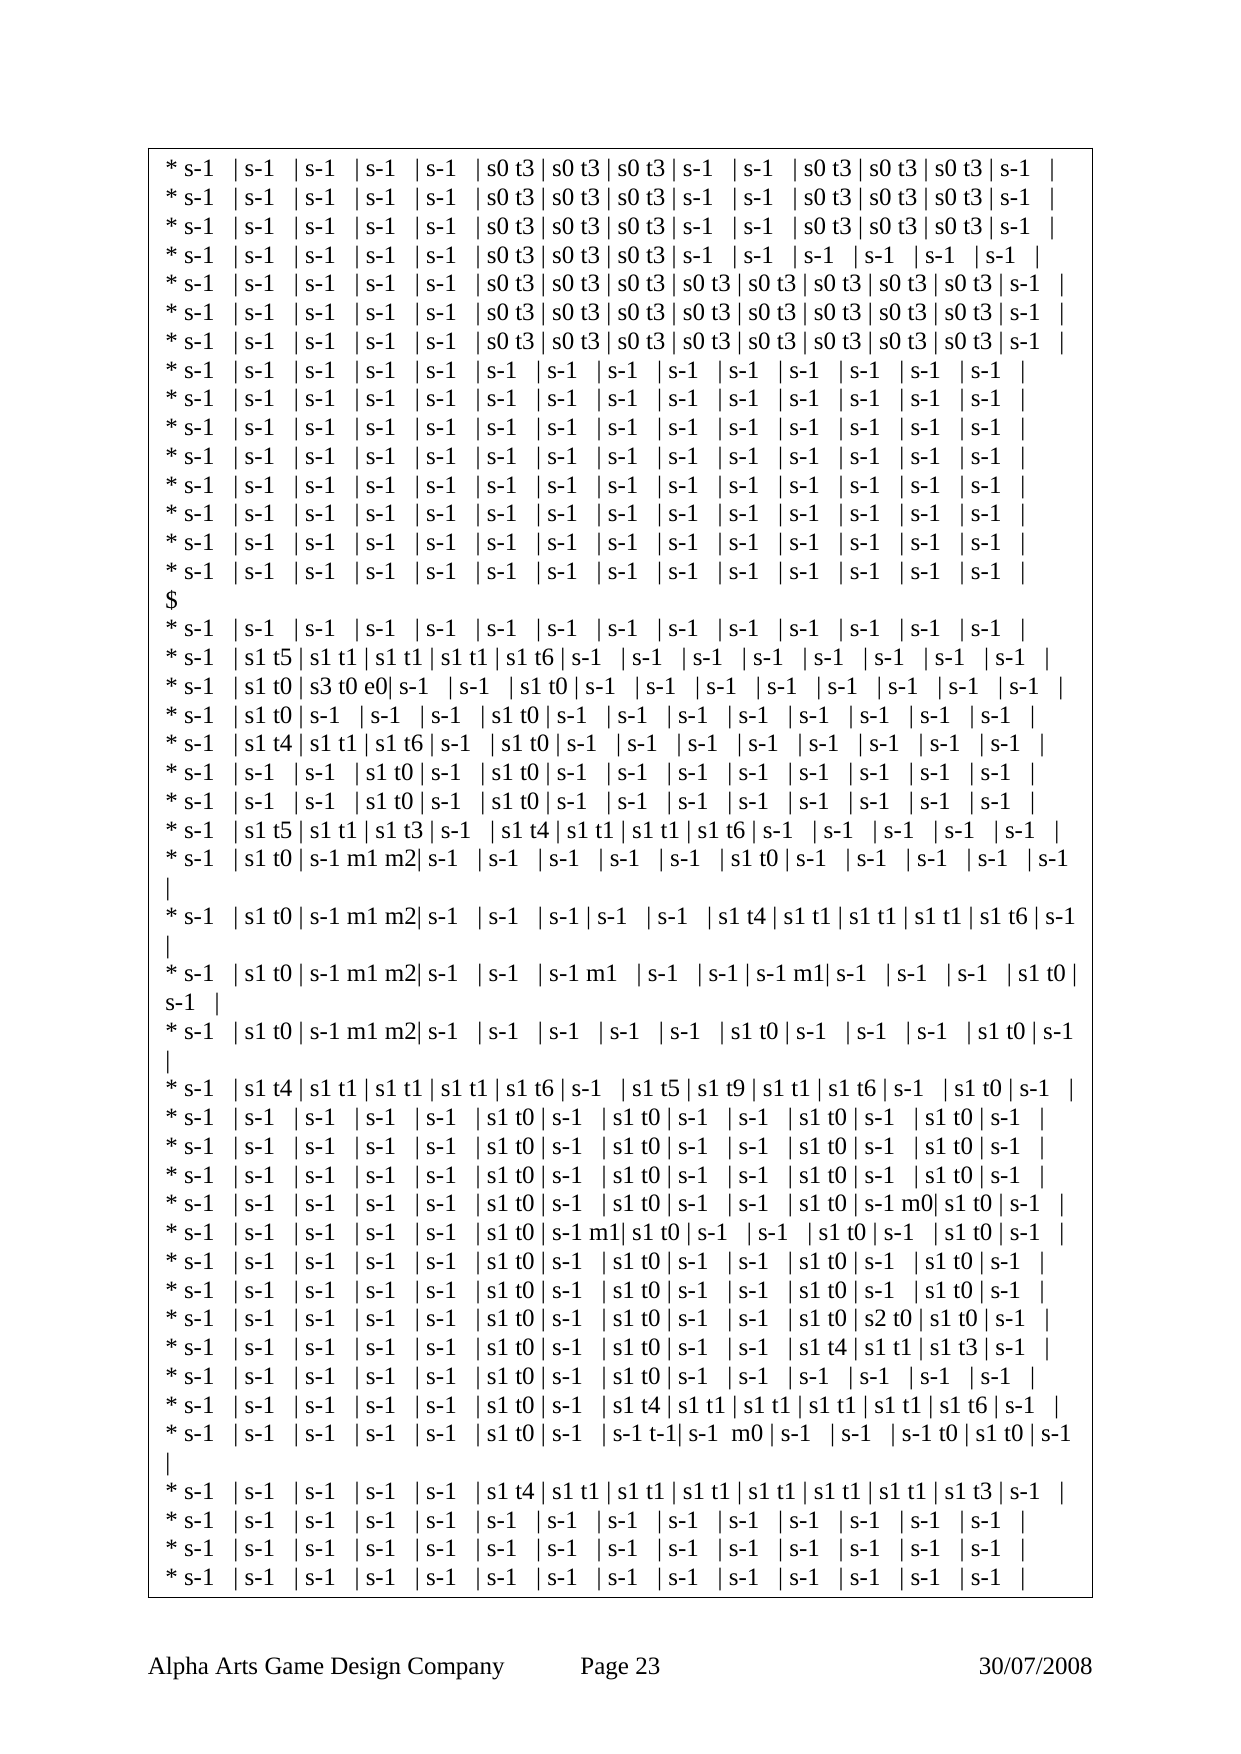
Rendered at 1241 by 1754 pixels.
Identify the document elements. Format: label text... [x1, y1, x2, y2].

table_header * s-1 | s-1 | s-1 | s-1 | s-1 | s0 t3 | s0 t3 | s0 t3 | s-1 | s-1 | s0 t3 | s0 t3 | s0 t3 | s-1 | * s-1 | s-1 | s-1 | s-1 | s-1 | s0 t3 | s0 t3 | s0 t3 | s-1 | s-1 | s0 t3 | s0 t3 | s0 t3 | s-1 | * s-1 | s-1 | s-1 | s-1 | s-1 | s0 t3 | s0 t3 | s0 t3 | s-1 | s-1 | s0 t3 | s0 t3 | s0 t3 | s-1 | * s-1 | s-1 | s-1 | s-1 | s-1 | s0 t3 | s0 t3 | s0 t3 | s-1 | s-1 | s-1 | s-1 | s-1 | s-1 | * s-1 | s-1 | s-1 | s-1 | s-1 | s0 t3 | s0 t3 | s0 t3 | s0 t3 | s0 t3 | s0 t3 | s0 t3 | s0 t3 | s-1 | * s-1 | s-1 | s-1 | s-1 | s-1 | s0 t3 | s0 t3 | s0 t3 | s0 t3 | s0 t3 | s0 t3 | s0 t3 | s0 t3 | s-1 | * s-1 | s-1 | s-1 | s-1 | s-1 | s0 t3 | s0 t3 | s0 t3 | s0 t3 | s0 t3 | s0 t3 | s0 t3 | s0 t3 | s-1 | * s-1 | s-1 | s-1 | s-1 | s-1 | s-1 | s-1 | s-1 | s-1 | s-1 | s-1 | s-1 | s-1 | s-1 | * s-1 | s-1 | s-1 | s-1 | s-1 | s-1 | s-1 | s-1 | s-1 | s-1 | s-1 | s-1 | s-1 | s-1 | * s-1 | s-1 | s-1 | s-1 | s-1 | s-1 | s-1 | s-1 | s-1 | s-1 | s-1 | s-1 | s-1 | s-1 | * s-1 | s-1 | s-1 | s-1 | s-1 | s-1 | s-1 | s-1 | s-1 | s-1 | s-1 | s-1 | s-1 | s-1 | * s-1 | s-1 | s-1 | s-1 | s-1 | s-1 | s-1 | s-1 | s-1 | s-1 | s-1 | s-1 | s-1 | s-1 | * s-1 | s-1 | s-1 | s-1 | s-1 | s-1 | s-1 | s-1 | s-1 | s-1 | s-1 | s-1 | s-1 | s-1 | * s-1 | s-1 | s-1 | s-1 | s-1 | s-1 | s-1 | s-1 | s-1 | s-1 | s-1 | s-1 | s-1 | s-1 | * s-1 | s-1 | s-1 | s-1 | s-1 | s-1 | s-1 | s-1 | s-1 | s-1 | s-1 | s-1 | s-1 | s-1 | $ * s-1 | s-1 | s-1 | s-1 | s-1 | s-1 | s-1 | s-1 | s-1 | s-1 | s-1 | s-1 | s-1 | s-1 | * s-1 | s1 t5 | s1 t1 | s1 t1 | s1 t1 | s1 t6 | s-1 | s-1 | s-1 | s-1 | s-1 | s-1 | s-1 | s-1 | * s-1 | s1 t0 | s3 t0 e0| s-1 | s-1 | s1 t0 | s-1 | s-1 | s-1 | s-1 | s-1 | s-1 | s-1 | s-1 | * s-1 | s1 t0 | s-1 | s-1 | s-1 | s1 t0 | s-1 | s-1 | s-1 | s-1 | s-1 | s-1 | s-1 | s-1 | * s-1 | s1 t4 | s1 t1 | s1 t6 | s-1 | s1 t0 | s-1 | s-1 | s-1 | s-1 | s-1 | s-1 | s-1 | s-1 | * s-1 | s-1 | s-1 | s1 t0 | s-1 | s1 t0 | s-1 | s-1 | s-1 | s-1 | s-1 | s-1 | s-1 | s-1 | * s-1 | s-1 | s-1 | s1 t0 | s-1 | s1 t0 | s-1 | s-1 | s-1 | s-1 | s-1 | s-1 | s-1 | s-1 | * s-1 | s1 t5 | s1 t1 | s1 t3 | s-1 | s1 t4 | s1 t1 | s1 t1 | s1 t6 | s-1 | s-1 | s-1 | s-1 | s-1 | * s-1 | s1 t0 | s-1 m1 m2| s-1 | s-1 | s-1 | s-1 | s-1 | s1 t0 | s-1 | s-1 | s-1 | s-1 | s-1 | * s-1 | s1 t0 | s-1 m1 m2| s-1 | s-1 | s-1 | s-1 | s-1 | s1 t4 | s1 t1 | s1 t1 | s1 t1 | s1 t6 | s-1 | * s-1 | s1 t0 | s-1 m1 m2| s-1 | s-1 | s-1 m1 | s-1 | s-1 | s-1 m1| s-1 | s-1 | s-1 | s1 t0 | s-1 | * s-1 | s1 t0 | s-1 m1 m2| s-1 | s-1 | s-1 | s-1 | s-1 | s1 t0 | s-1 | s-1 | s-1 | s1 t0 | s-1 | * s-1 | s1 t4 | s1 t1 | s1 t1 | s1 t1 | s1 t6 | s-1 | s1 t5 | s1 t9 | s1 t1 | s1 t6 | s-1 | s1 t0 | s-1 | * s-1 | s-1 | s-1 | s-1 | s-1 | s1 t0 | s-1 | s1 t0 | s-1 | s-1 | s1 t0 | s-1 | s1 t0 | s-1 | * s-1 | s-1 | s-1 | s-1 | s-1 | s1 t0 | s-1 | s1 t0 | s-1 | s-1 | s1 t0 | s-1 | s1 t0 | s-1 | * s-1 | s-1 | s-1 | s-1 | s-1 | s1 t0 | s-1 | s1 t0 | s-1 | s-1 | s1 t0 | s-1 | s1 t0 | s-1 | * s-1 | s-1 | s-1 | s-1 | s-1 | s1 t0 | s-1 | s1 t0 | s-1 | s-1 | s1 t0 | s-1 m0| s1 t0 | s-1 | * s-1 | s-1 | s-1 | s-1 | s-1 | s1 t0 | s-1 m1| s1 t0 | s-1 | s-1 | s1 t0 | s-1 | s1 t0 | s-1 | * s-1 | s-1 | s-1 | s-1 | s-1 | s1 t0 | s-1 | s1 t0 | s-1 | s-1 | s1 t0 | s-1 | s1 t0 | s-1 | * s-1 | s-1 | s-1 | s-1 | s-1 | s1 t0 | s-1 | s1 t0 | s-1 | s-1 | s1 t0 | s-1 | s1 t0 | s-1 | * s-1 | s-1 | s-1 | s-1 | s-1 | s1 t0 | s-1 | s1 t0 | s-1 | s-1 | s1 t0 | s2 t0 | s1 t0 | s-1 | * s-1 | s-1 | s-1 | s-1 | s-1 | s1 t0 | s-1 | s1 t0 | s-1 | s-1 | s1 t4 | s1 t1 | s1 t3 | s-1 | * s-1 | s-1 | s-1 | s-1 | s-1 | s1 t0 | s-1 | s1 t0 | s-1 | s-1 | s-1 | s-1 | s-1 | s-1 | * s-1 | s-1 | s-1 | s-1 | s-1 | s1 t0 | s-1 | s1 t4 | s1 t1 | s1 t1 | s1 t1 | s1 t1 | s1 t6 | s-1 | * s-1 | s-1 | s-1 | s-1 | s-1 | s1 t0 | s-1 | s-1 t-1| s-1 m0 | s-1 | s-1 | s-1 t0 | s1 t0 | s-1 | * s-1 | s-1 | s-1 | s-1 | s-1 | s1 t4 | s1 t1 | s1 t1 | s1 t1 | s1 t1 | s1 t1 | s1 t1 | s1 t3 | s-1 | * s-1 | s-1 | s-1 | s-1 | s-1 | s-1 | s-1 | s-1 | s-1 | s-1 | s-1 | s-1 | s-1 | s-1 | * s-1 | s-1 | s-1 | s-1 | s-1 | s-1 | s-1 | s-1 | s-1 | s-1 | s-1 | s-1 | s-1 | s-1 | * s-1 | s-1 | s-1 | s-1 | s-1 | s-1 | s-1 | s-1 | s-1 | s-1 | s-1 | s-1 | s-1 | s-1 | [149, 149, 1092, 1597]
